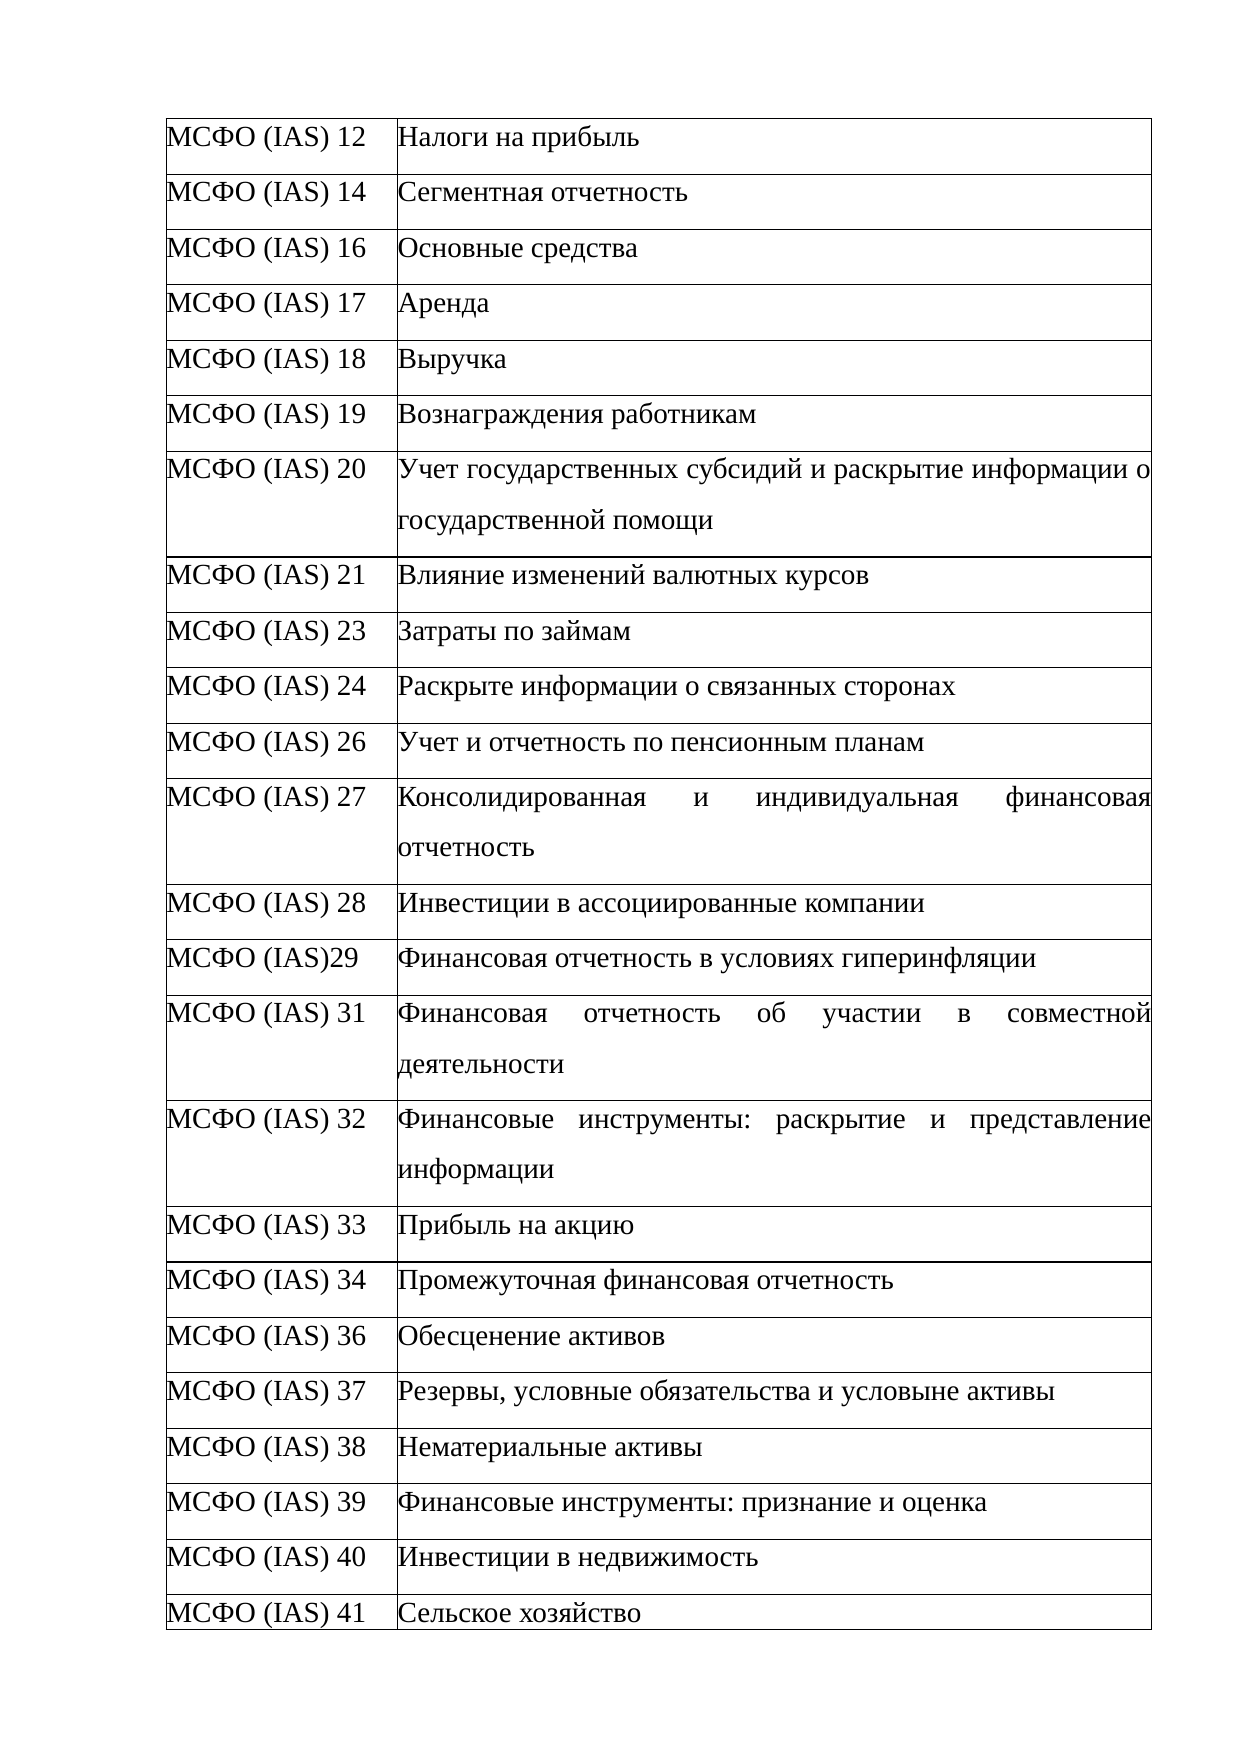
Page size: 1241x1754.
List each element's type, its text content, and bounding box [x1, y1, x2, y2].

table_cell МСФО (IAS) 23 [167, 613, 397, 667]
table_cell МСФО (IAS) 36 [167, 1318, 397, 1372]
table_cell Инвестиции в ассоциированные компании [398, 885, 1151, 939]
table_cell МСФО (IAS) 37 [167, 1373, 397, 1428]
table_cell МСФО (IAS) 38 [167, 1429, 397, 1483]
table_cell Консолидированная и индивидуальная финансовая отчетность [398, 779, 1151, 884]
table_cell МСФО (IAS) 32 [167, 1101, 397, 1206]
table_cell МСФО (IAS) 14 [167, 175, 397, 229]
table_cell Промежуточная финансовая отчетность [398, 1263, 1151, 1317]
table_cell МСФО (IAS) 31 [167, 996, 397, 1100]
table_cell МСФО (IAS) 40 [167, 1540, 397, 1594]
table_cell МСФО (IAS) 21 [167, 558, 397, 612]
table_cell МСФО (IAS) 26 [167, 724, 397, 778]
table_cell Обесценение активов [398, 1318, 1151, 1372]
table_cell Влияние изменений валютных курсов [398, 558, 1151, 612]
table_cell Вознаграждения работникам [398, 396, 1151, 451]
table_cell МСФО (IAS)29 [167, 940, 397, 994]
table_cell Налоги на прибыль [398, 119, 1151, 173]
table_cell Прибыль на акцию [398, 1207, 1151, 1261]
table_cell Сельское хозяйство [398, 1595, 1151, 1628]
table_cell Финансовые инструменты: раскрытие и представление информации [398, 1101, 1151, 1206]
table_cell Нематериальные активы [398, 1429, 1151, 1483]
table_cell Финансовые инструменты: признание и оценка [398, 1484, 1151, 1538]
table_cell Раскрыте информации о связанных сторонах [398, 668, 1151, 723]
table_cell МСФО (IAS) 39 [167, 1484, 397, 1538]
table_cell Аренда [398, 285, 1151, 340]
table_cell Учет и отчетность по пенсионным планам [398, 724, 1151, 778]
table_cell Резервы, условные обязательства и условыне активы [398, 1373, 1151, 1428]
table_cell МСФО (IAS) 28 [167, 885, 397, 939]
table_cell Учет государственных субсидий и раскрытие информации о государственной помощи [398, 452, 1151, 556]
table_cell МСФО (IAS) 18 [167, 341, 397, 395]
table_cell МСФО (IAS) 16 [167, 230, 397, 284]
table_cell МСФО (IAS) 27 [167, 779, 397, 884]
table_cell МСФО (IAS) 12 [167, 119, 397, 173]
table_cell МСФО (IAS) 33 [167, 1207, 397, 1261]
table_cell МСФО (IAS) 19 [167, 396, 397, 451]
table_cell Финансовая отчетность об участии в совместной деятельности [398, 996, 1151, 1100]
table_cell Выручка [398, 341, 1151, 395]
table_cell МСФО (IAS) 34 [167, 1263, 397, 1317]
table_cell Инвестиции в недвижимость [398, 1540, 1151, 1594]
table_cell Сегментная отчетность [398, 175, 1151, 229]
table_cell Затраты по займам [398, 613, 1151, 667]
table_cell МСФО (IAS) 41 [167, 1595, 397, 1628]
table_cell МСФО (IAS) 17 [167, 285, 397, 340]
table_cell Основные средства [398, 230, 1151, 284]
table_cell Финансовая отчетность в условиях гиперинфляции [398, 940, 1151, 994]
table_cell МСФО (IAS) 24 [167, 668, 397, 723]
table_cell МСФО (IAS) 20 [167, 452, 397, 556]
